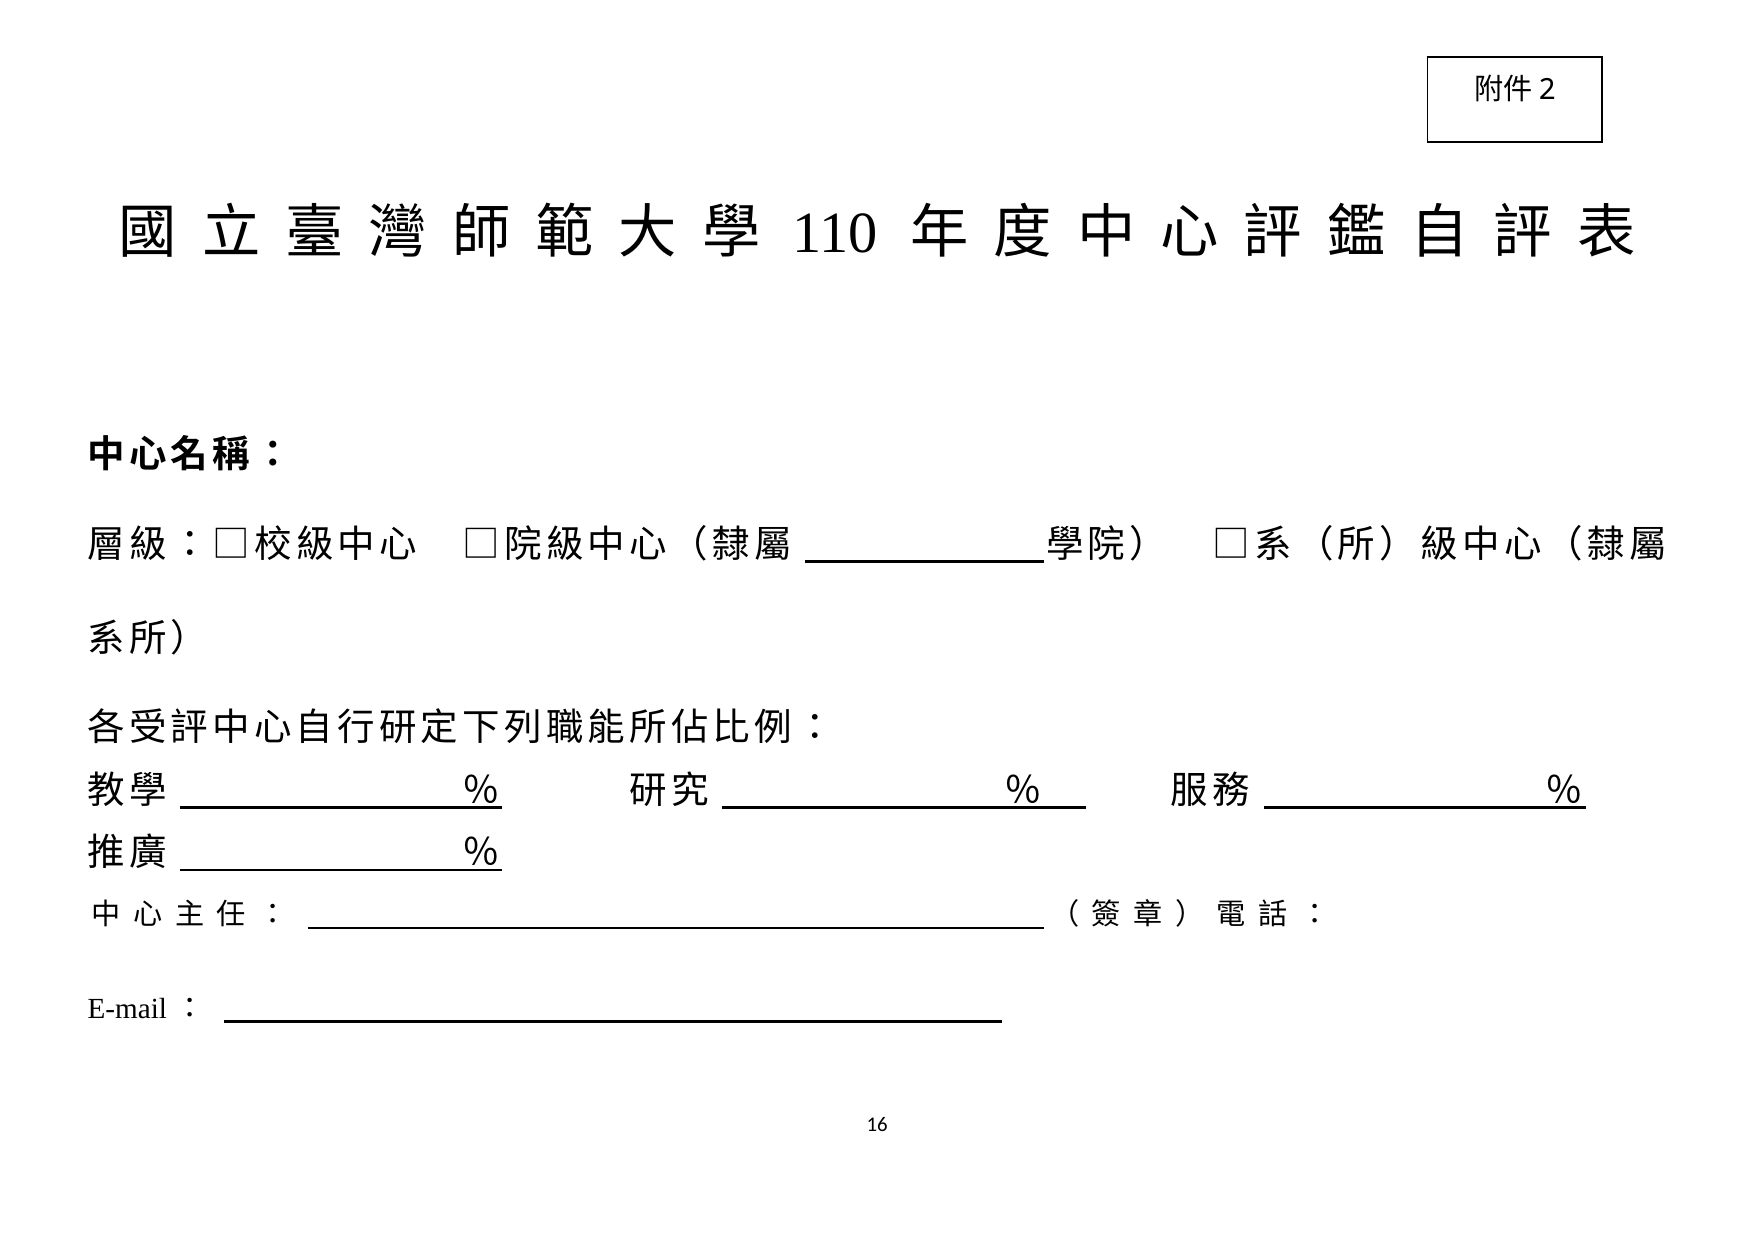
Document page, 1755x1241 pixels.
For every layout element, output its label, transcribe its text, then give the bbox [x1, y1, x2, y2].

text 各受評中心自行研定下列職能所佔比例： [85, 682, 1669, 745]
text 國立臺灣師範大學110年度中心評鑑自評表 [85, 144, 1669, 269]
text 中心名稱： [85, 409, 1669, 472]
text 教學 ％ 研究 ％ 服務 ％ 推廣 ％ [85, 745, 1669, 870]
text [1428, 58, 1601, 141]
text 附件2 [1443, 65, 1586, 108]
text 中心主任： （簽章）電話： E-mail： [85, 870, 1669, 1026]
text 層級：□校級中心 □院級中心（隸屬 學院） □系（所）級中心（隸屬 系所） [85, 499, 1669, 655]
